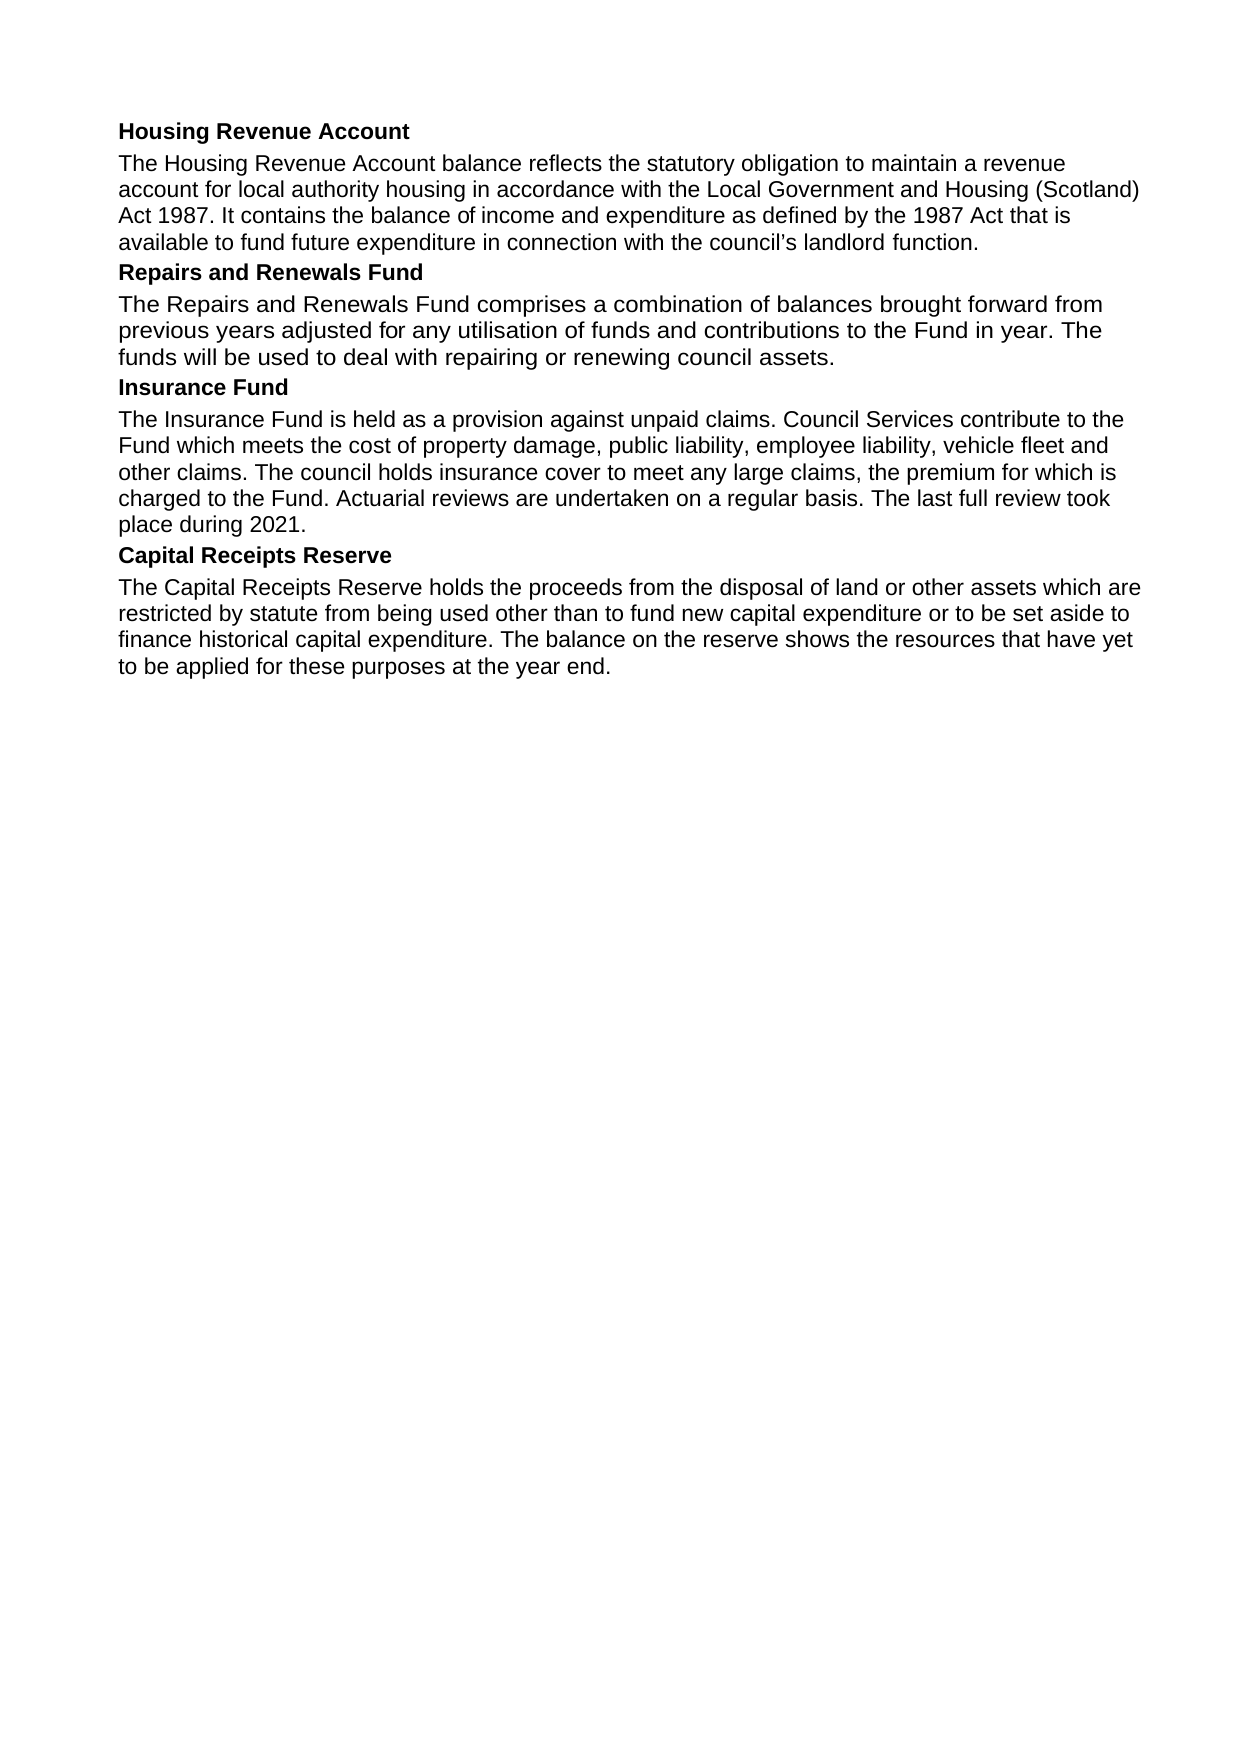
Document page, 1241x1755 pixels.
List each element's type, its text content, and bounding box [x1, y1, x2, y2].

text The Insurance Fund is held as a provision against unpaid claims. Council Services contribute to the Fund which meets the cost of property damage, public liability, employee liability, vehicle fleet and other claims. The council holds insurance cover to meet any large claims, the premium for which is charged to the Fund. Actuarial reviews are undertaken on a regular basis. The last full review took place during 2021. [118, 406, 1149, 538]
subtitle Repairs and Renewals Fund [118, 259, 1122, 286]
subtitle Capital Receipts Reserve [118, 542, 1122, 568]
subtitle Insurance Fund [118, 374, 1122, 401]
text The Repairs and Renewals Fund comprises a combination of balances brought forward from previous years adjusted for any utilisation of funds and contributions to the Fund in year. The funds will be used to deal with repairing or renewing council assets. [118, 291, 1149, 370]
subtitle Housing Revenue Account [118, 118, 1122, 144]
text The Housing Revenue Account balance reflects the statutory obligation to maintain a revenue account for local authority housing in accordance with the Local Government and Housing (Scotland) Act 1987. It contains the balance of income and expenditure as defined by the 1987 Act that is available to fund future expenditure in connection with the council’s landlord function. [118, 150, 1149, 255]
text The Capital Receipts Reserve holds the proceeds from the disposal of land or other assets which are restricted by statute from being used other than to fund new capital expenditure or to be set aside to finance historical capital expenditure. The balance on the reserve shows the resources that have yet to be applied for these purposes at the year end. [118, 573, 1149, 679]
